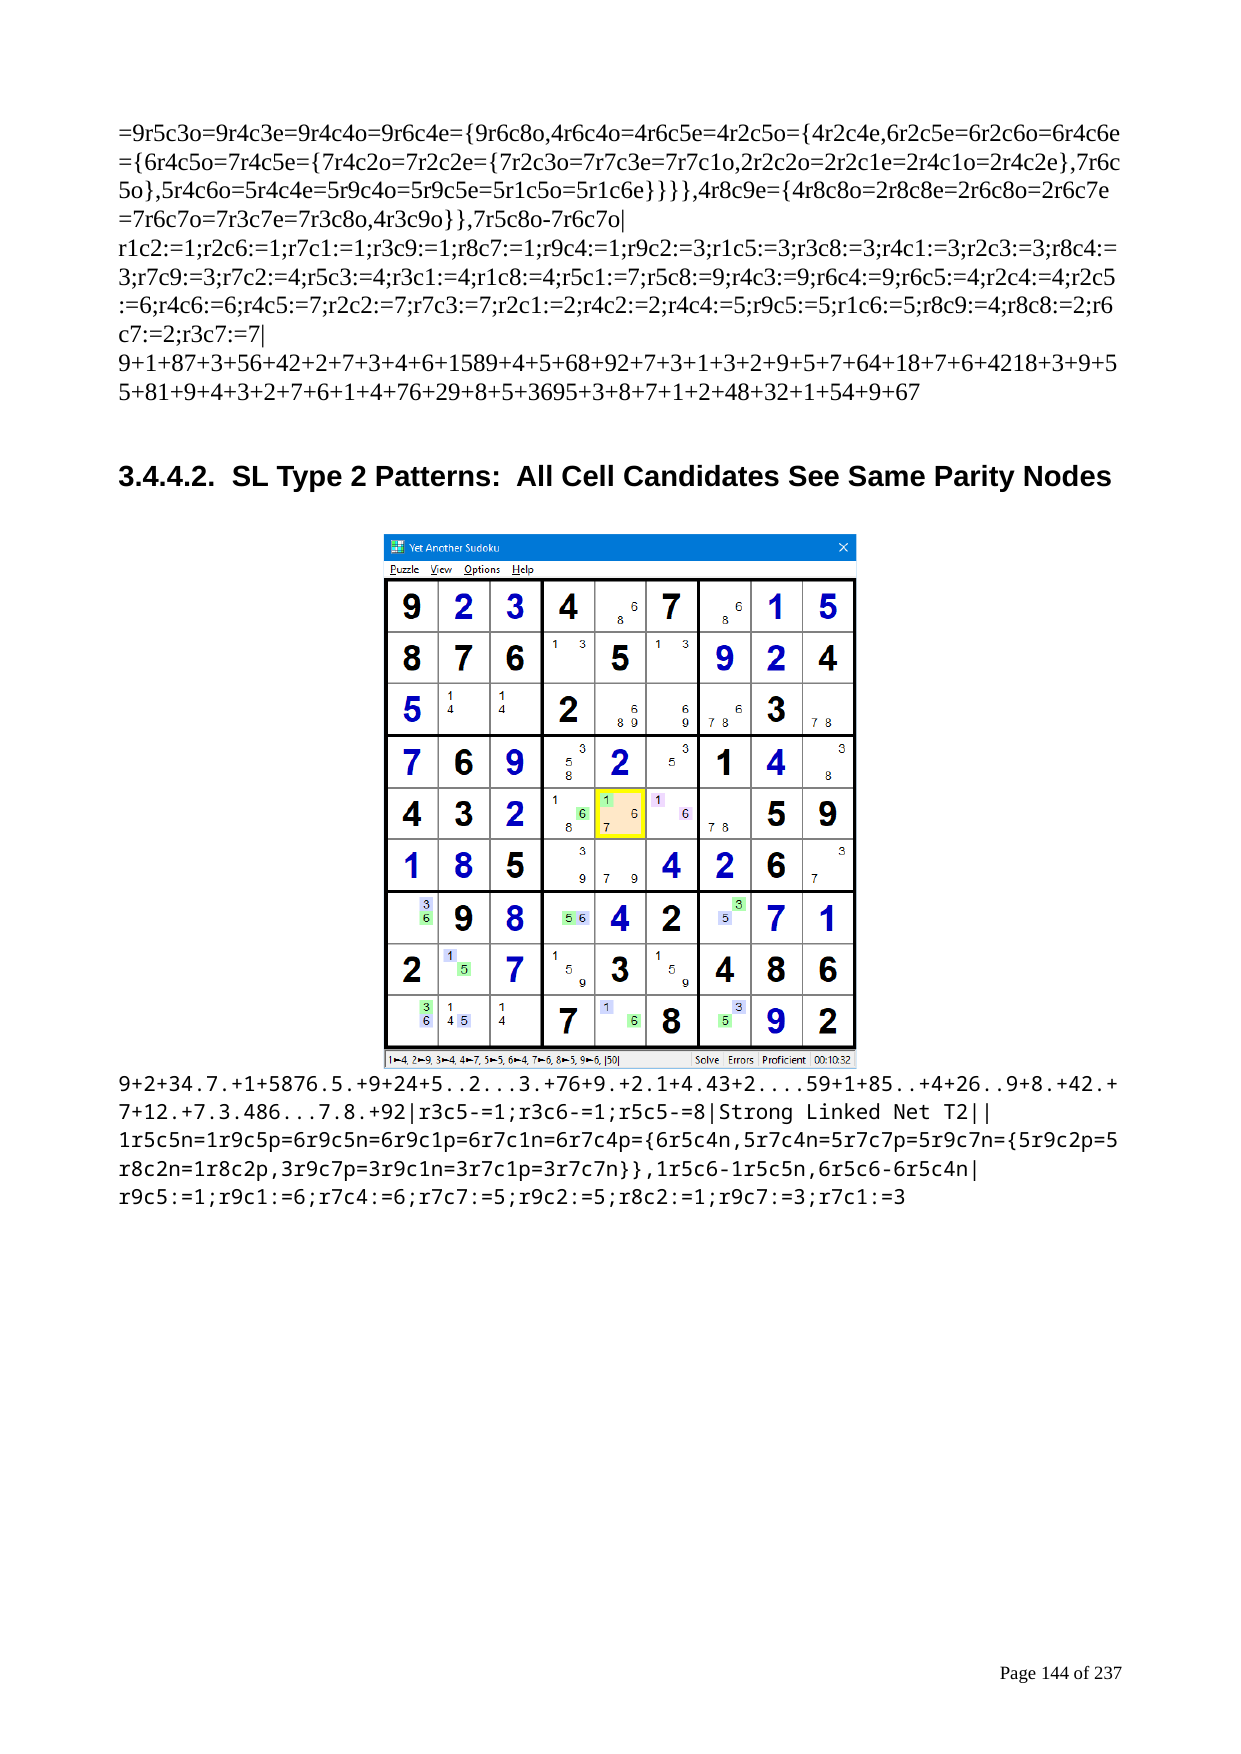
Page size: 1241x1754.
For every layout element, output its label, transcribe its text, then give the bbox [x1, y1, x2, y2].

text 9+2+34.7.+1+5876.5.+9+24+5..2...3.+76+9.+2.1+4.43+2....59+1+85..+4+26..9+8.+42.+7+12.+7.3.486...7.8.+92|r3c5-=1;r3c6-=1;r5c5-=8|Strong Linked Net T2||1r5c5n=1r9c5p=6r9c5n=6r9c1p=6r7c1n=6r7c4p={6r5c4n,5r7c4n=5r7c7p=5r9c7n={5r9c2p=5r8c2n=1r8c2p,3r9c7p=3r9c1n=3r7c1p=3r7c7n}},1r5c6-1r5c5n,6r5c6-6r5c4n|r9c5:=1;r9c1:=6;r7c4:=6;r7c7:=5;r9c2:=5;r8c2:=1;r9c7:=3;r7c1:=3 [118, 1069, 1122, 1211]
subtitle SL Type 2 Patterns: All Cell Candidates See Same Parity Nodes [118, 459, 1122, 493]
text =9r5c3o=9r4c3e=9r4c4o=9r6c4e={9r6c8o,4r6c4o=4r6c5e=4r2c5o={4r2c4e,6r2c5e=6r2c6o=6r4c6e={6r4c5o=7r4c5e={7r4c2o=7r2c2e={7r2c3o=7r7c3e=7r7c1o,2r2c2o=2r2c1e=2r4c1o=2r4c2e},7r6c5o},5r4c6o=5r4c4e=5r9c4o=5r9c5e=5r1c5o=5r1c6e}}}},4r8c9e={4r8c8o=2r8c8e=2r6c8o=2r6c7e=7r6c7o=7r3c7e=7r3c8o,4r3c9o}},7r5c8o-7r6c7o|r1c2:=1;r2c6:=1;r7c1:=1;r3c9:=1;r8c7:=1;r9c4:=1;r9c2:=3;r1c5:=3;r3c8:=3;r4c1:=3;r2c3:=3;r8c4:=3;r7c9:=3;r7c2:=4;r5c3:=4;r3c1:=4;r1c8:=4;r5c1:=7;r5c8:=9;r4c3:=9;r6c4:=9;r6c5:=4;r2c4:=4;r2c5:=6;r4c6:=6;r4c5:=7;r2c2:=7;r7c3:=7;r2c1:=2;r4c2:=2;r4c4:=5;r9c5:=5;r1c6:=5;r8c9:=4;r8c8:=2;r6c7:=2;r3c7:=7|9+1+87+3+56+42+2+7+3+4+6+1589+4+5+68+92+7+3+1+3+2+9+5+7+64+18+7+6+4218+3+9+55+81+9+4+3+2+7+6+1+4+76+29+8+5+3695+3+8+7+1+2+48+32+1+54+9+67 [118, 118, 1122, 406]
picture [383, 534, 857, 1069]
